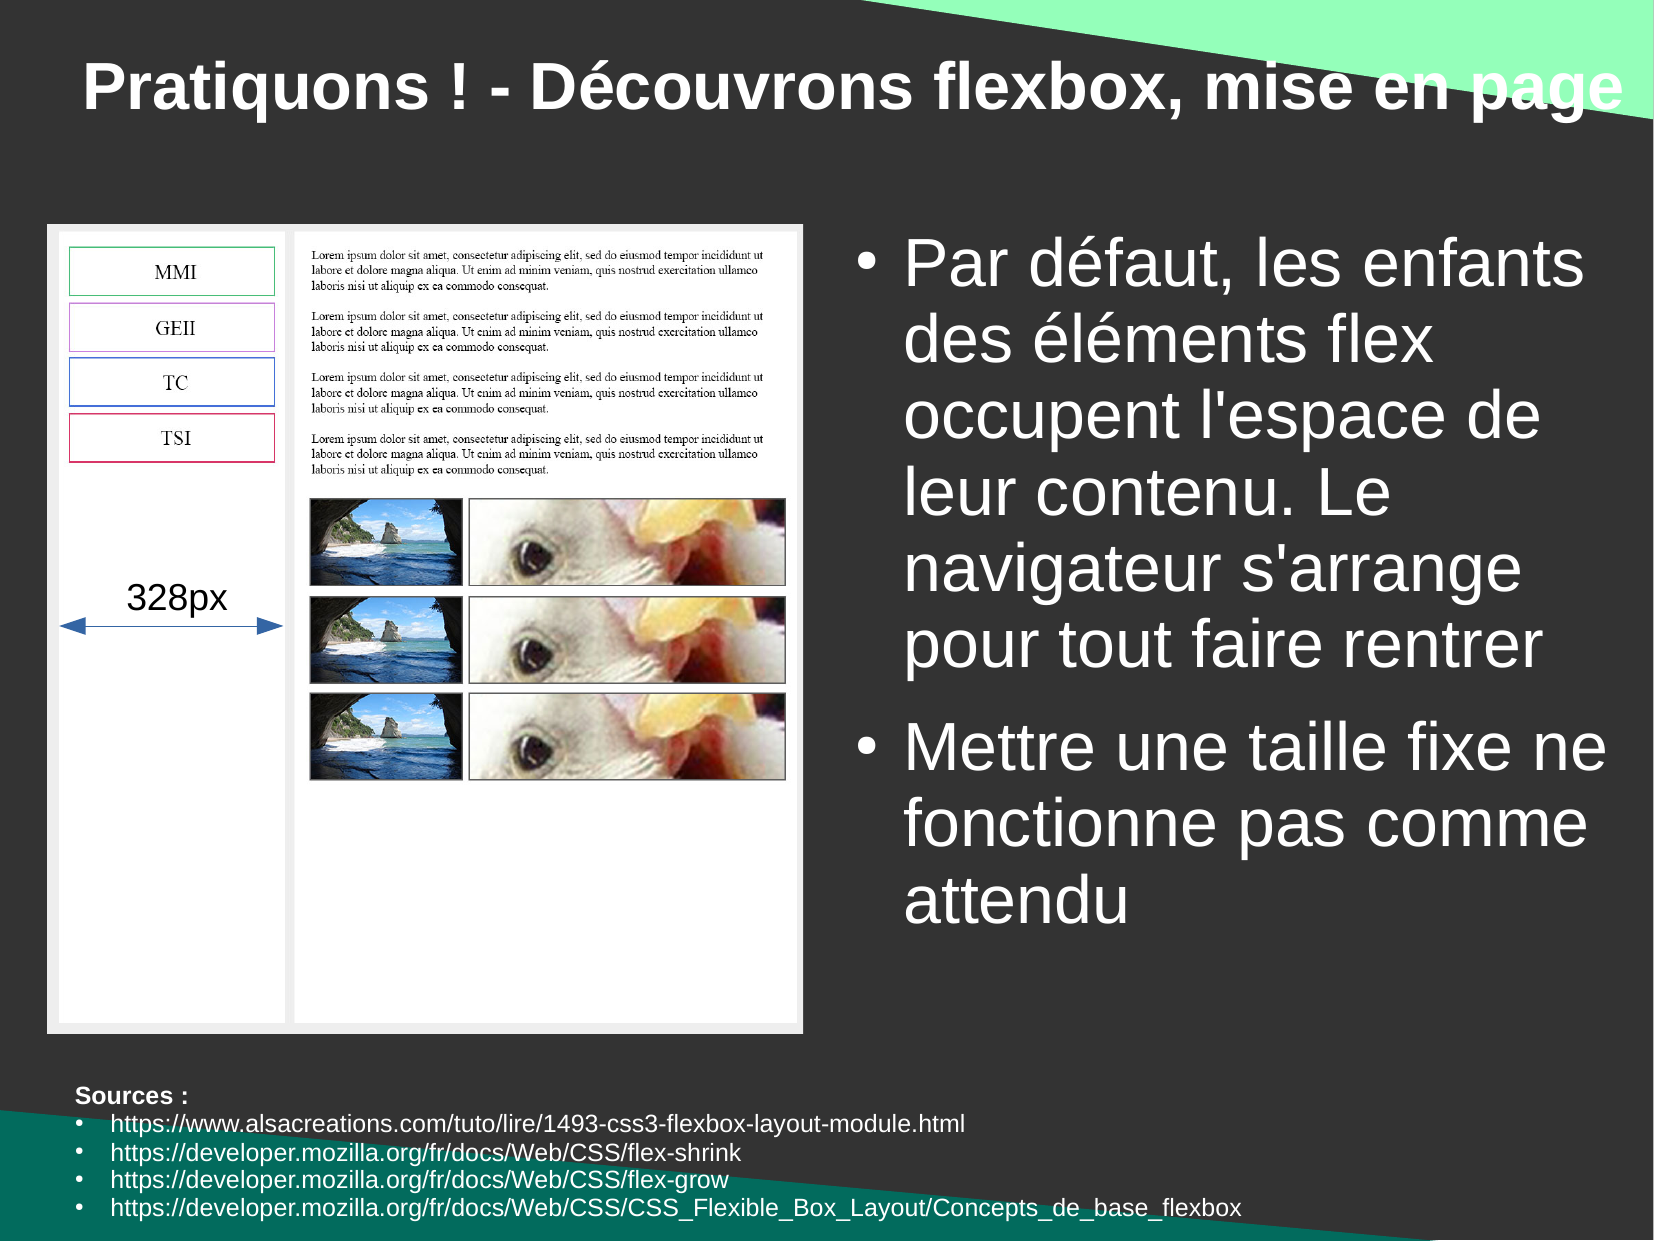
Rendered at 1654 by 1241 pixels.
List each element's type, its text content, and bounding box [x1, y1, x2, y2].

picture [47, 224, 804, 1034]
text_box 328px [106, 569, 249, 626]
list Par défaut, les enfants des éléments flex occupent l'espace de leur contenu. Le navigateur s'arrange pour tout faire rentrer Mettre une taille fixe ne fonctionne pas comme attendu [838, 224, 1619, 945]
title Pratiquons ! - Découvrons flexbox, mise en page [82, 49, 1630, 142]
text_box [861, 0, 1654, 120]
text_box Sources : https://www.alsacreations.com/tuto/lire/1493-css3-flexbox-layout-module.html https://developer.mozilla.org/fr/docs/Web/CSS/flex-shrink https://developer.mozilla.org/fr/docs/Web/CSS/flex-grow https://developer.mozilla.org/fr/docs/Web/CSS/CSS_Flexible_Box_Layout/Concepts_de_base_flexbox [60, 1074, 1546, 1241]
